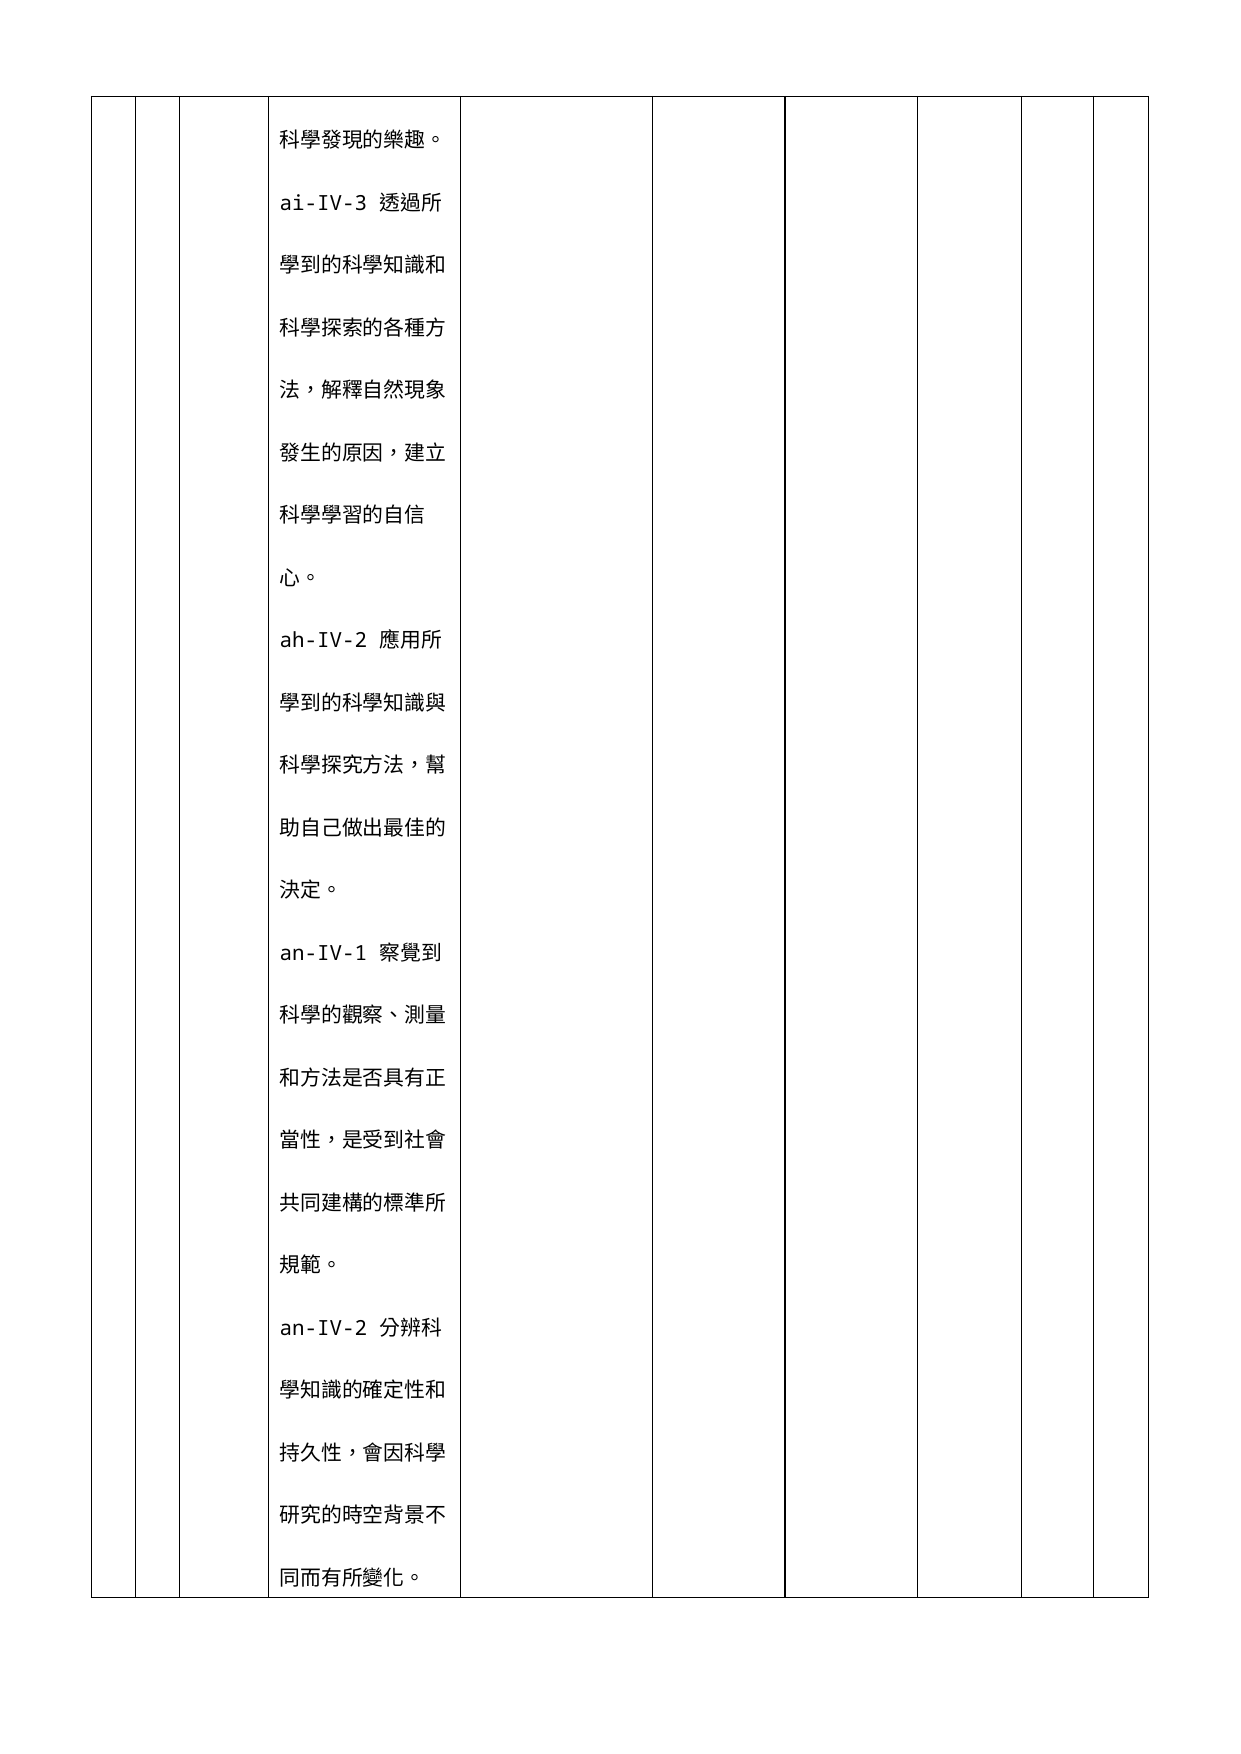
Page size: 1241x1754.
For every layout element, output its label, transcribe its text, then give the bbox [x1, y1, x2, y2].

table_cell [1094, 97, 1148, 1597]
table_cell [786, 97, 917, 1597]
table_cell [461, 97, 652, 1597]
table_cell 科學發現的樂趣。 ai-IV-3 透過所學到的科學知識和科學探索的各種方法，解釋自然現象發生的原因，建立科學學習的自信心。 ah-IV-2 應用所學到的科學知識與科學探究方法，幫助自己做出最佳的決定。 an-IV-1 察覺到科學的觀察、測量和方法是否具有正當性，是受到社會共同建構的標準所規範。 an-IV-2 分辨科學知識的確定性和持久性，會因科學研究的時空背景不同而有所變化。 [269, 97, 460, 1597]
table_cell [180, 97, 268, 1597]
table_cell [1022, 97, 1093, 1597]
table_cell [918, 97, 1021, 1597]
table_cell [653, 97, 784, 1597]
table_cell [136, 97, 179, 1597]
table_cell [92, 97, 135, 1597]
